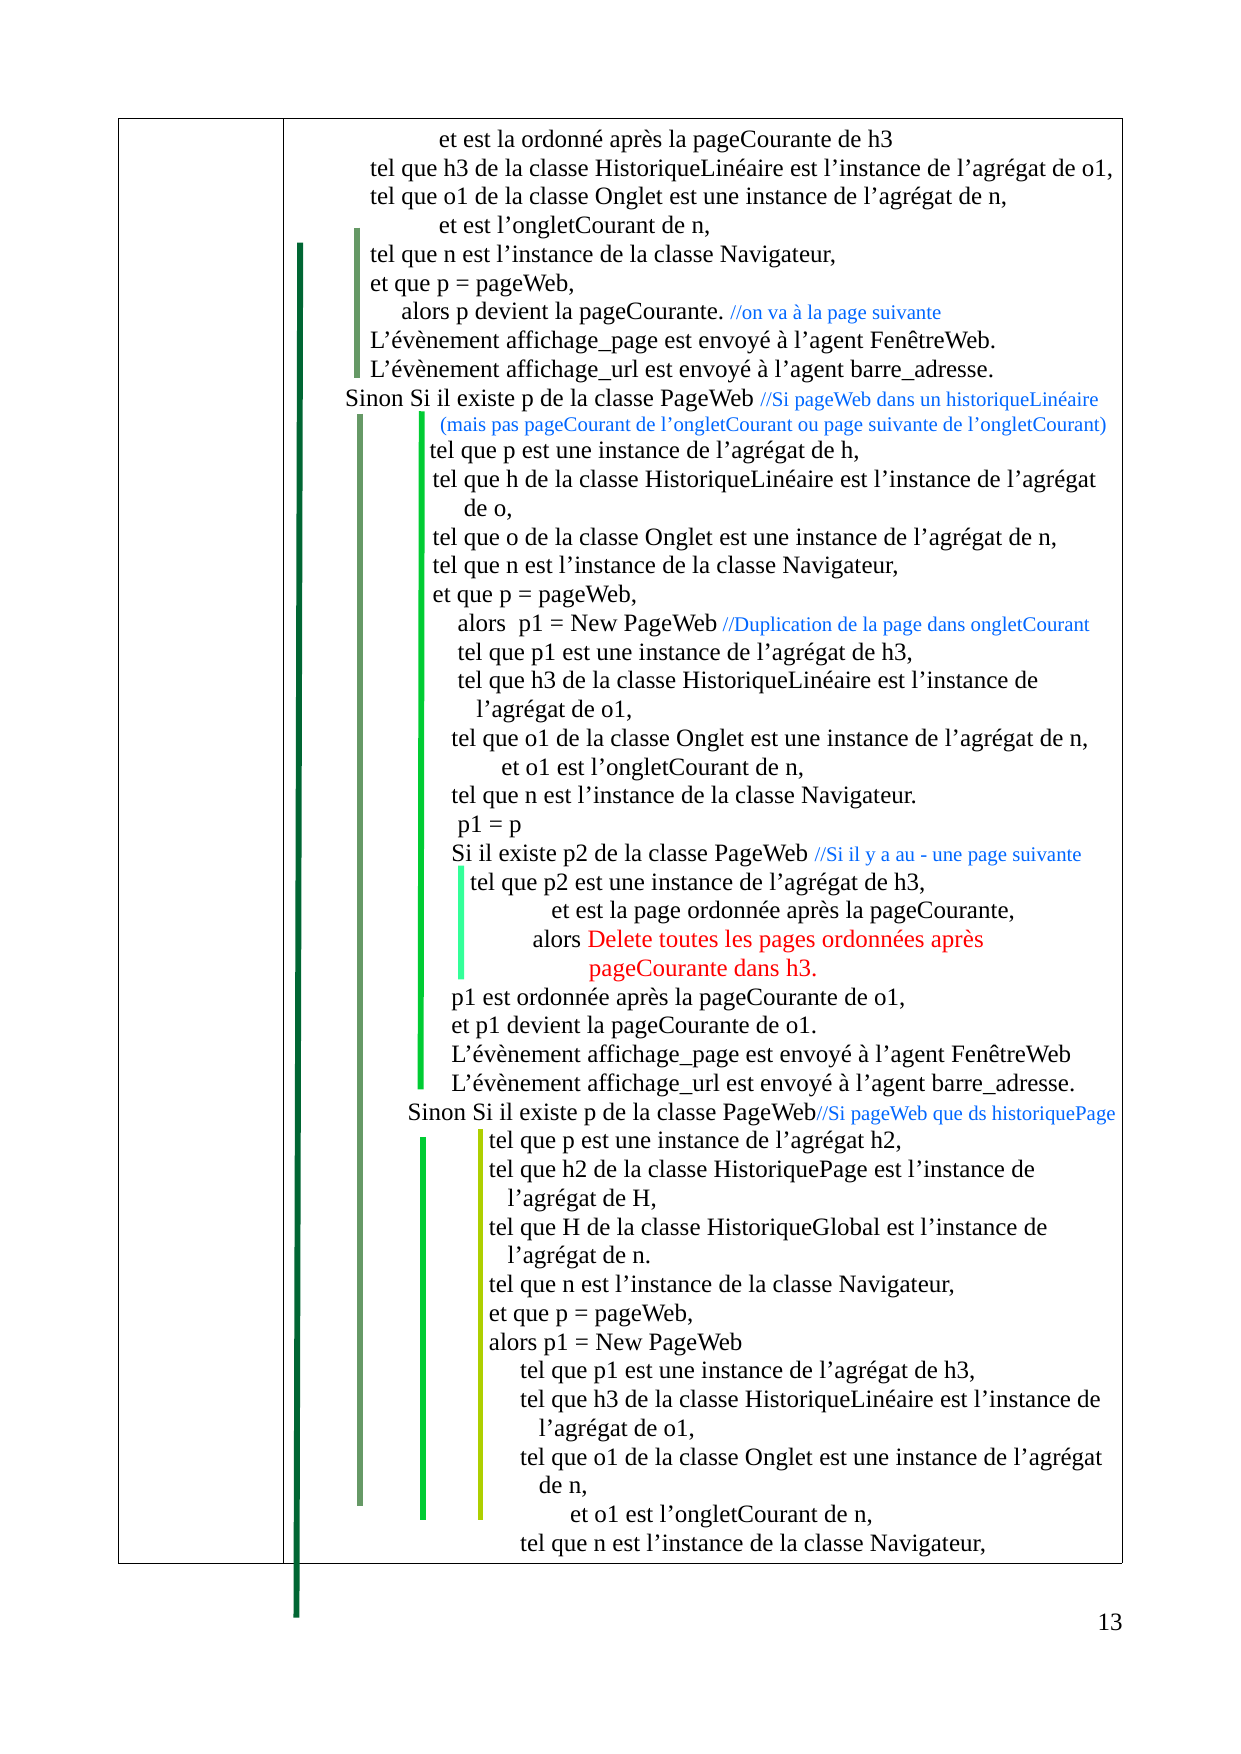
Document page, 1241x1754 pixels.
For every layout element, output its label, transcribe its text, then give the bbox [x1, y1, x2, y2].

table_cell [119, 119, 283, 1562]
table_cell et est la ordonné après la pageCourante de h3 tel que h3 de la classe HistoriqueLinéaire est l’instance de l’agrégat de o1, tel que o1 de la classe Onglet est une instance de l’agrégat de n, et est l’ongletCourant de n, tel que n est l’instance de la classe Navigateur, et que p = pageWeb, alors p devient la pageCourante. //on va à la page suivante L’évènement affichage_page est envoyé à l’agent FenêtreWeb. L’évènement affichage_url est envoyé à l’agent barre_adresse. Sinon Si il existe p de la classe PageWeb //Si pageWeb dans un historiqueLinéaire (mais pas pageCourant de l’ongletCourant ou page suivante de l’ongletCourant) tel que p est une instance de l’agrégat de h, tel que h de la classe HistoriqueLinéaire est l’instance de l’agrégat de o, tel que o de la classe Onglet est une instance de l’agrégat de n, tel que n est l’instance de la classe Navigateur, et que p = pageWeb, alors p1 = New PageWeb //Duplication de la page dans ongletCourant tel que p1 est une instance de l’agrégat de h3, tel que h3 de la classe HistoriqueLinéaire est l’instance de l’agrégat de o1, tel que o1 de la classe Onglet est une instance de l’agrégat de n, et o1 est l’ongletCourant de n, tel que n est l’instance de la classe Navigateur. p1 = p Si il existe p2 de la classe PageWeb //Si il y a au - une page suivante tel que p2 est une instance de l’agrégat de h3, et est la page ordonnée après la pageCourante, alors Delete toutes les pages ordonnées après pageCourante dans h3. p1 est ordonnée après la pageCourante de o1, et p1 devient la pageCourante de o1. L’évènement affichage_page est envoyé à l’agent FenêtreWeb L’évènement affichage_url est envoyé à l’agent barre_adresse. Sinon Si il existe p de la classe PageWeb//Si pageWeb que ds historiquePage tel que p est une instance de l’agrégat h2, tel que h2 de la classe HistoriquePage est l’instance de l’agrégat de H, tel que H de la classe HistoriqueGlobal est l’instance de l’agrégat de n. tel que n est l’instance de la classe Navigateur, et que p = pageWeb, alors p1 = New PageWeb tel que p1 est une instance de l’agrégat de h3, tel que h3 de la classe HistoriqueLinéaire est l’instance de l’agrégat de o1, tel que o1 de la classe Onglet est une instance de l’agrégat de n, et o1 est l’ongletCourant de n, tel que n est l’instance de la classe Navigateur, [284, 119, 1122, 1562]
